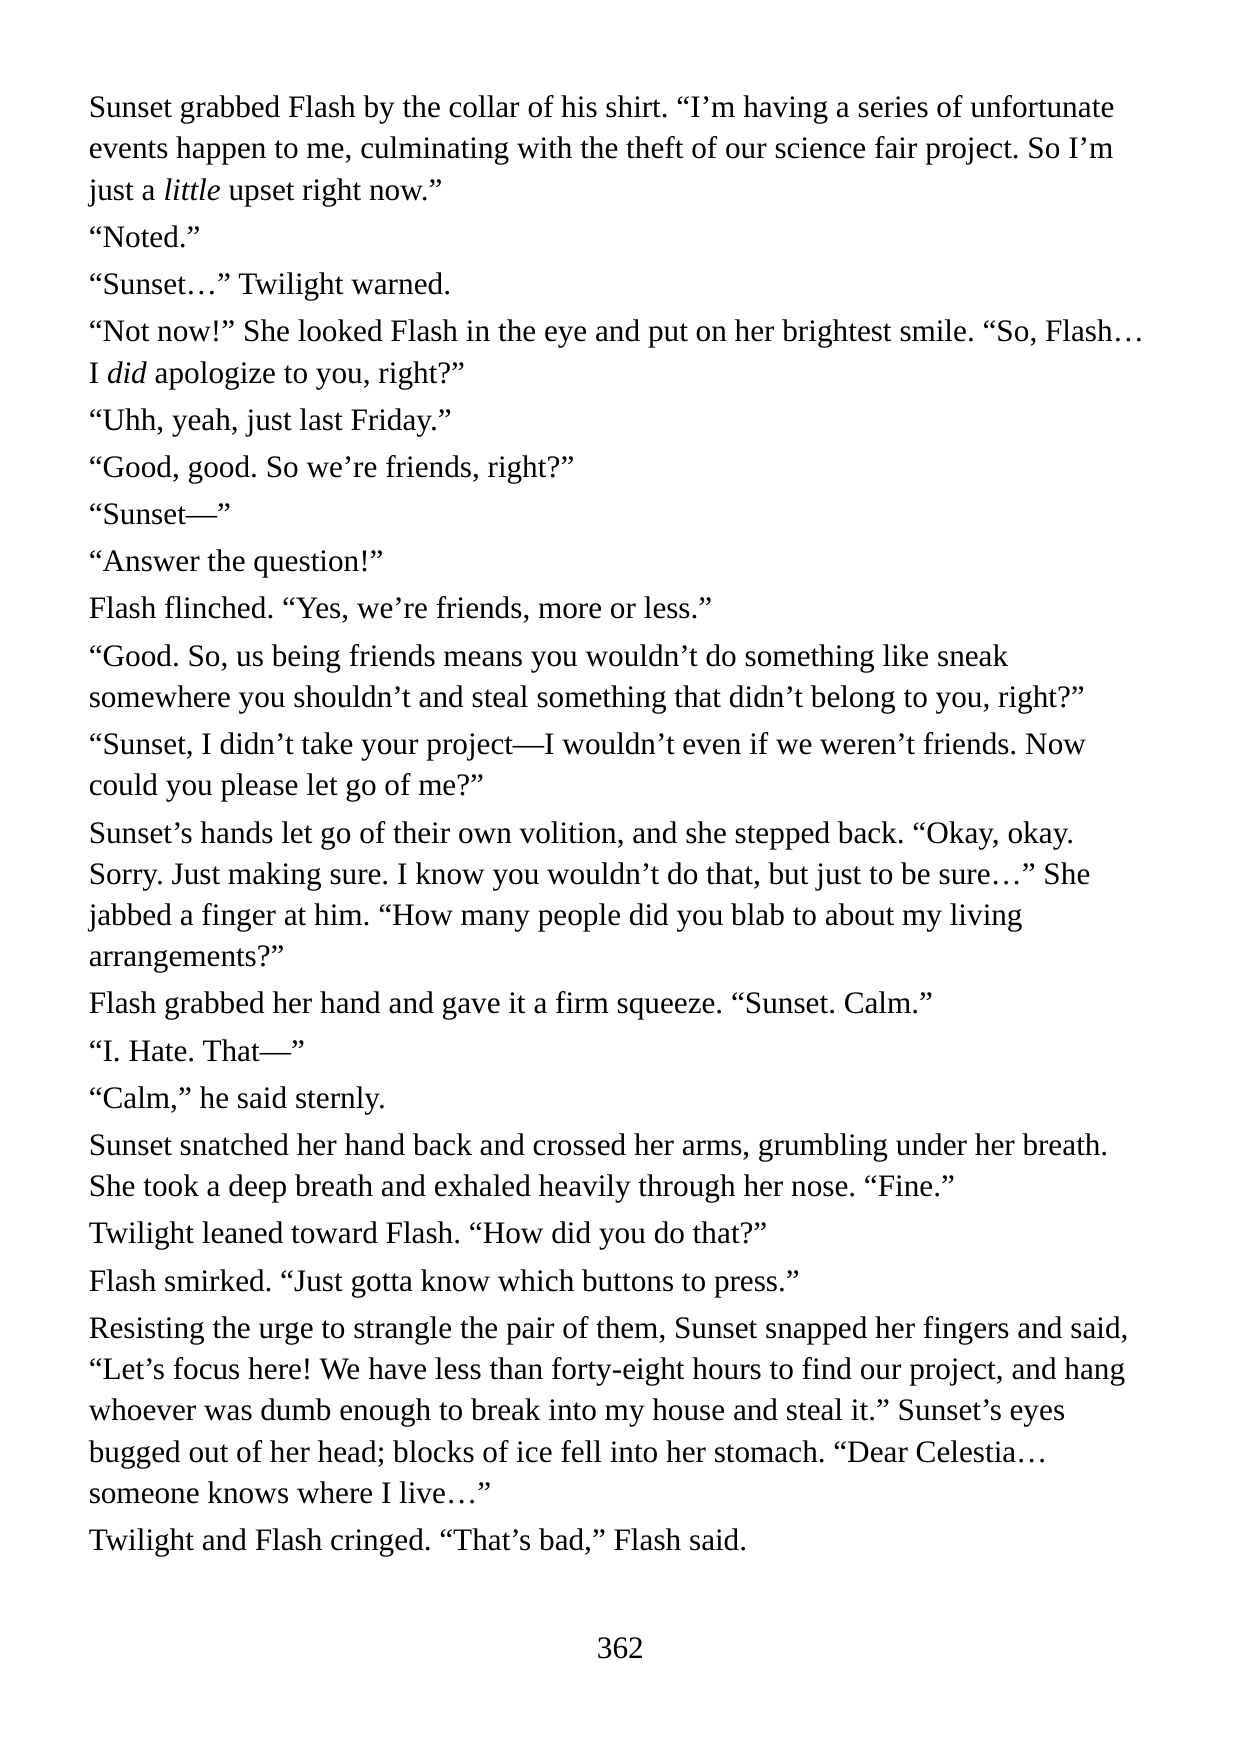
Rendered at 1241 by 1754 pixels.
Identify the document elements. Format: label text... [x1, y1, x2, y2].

text “Calm,” he said sternly. [88, 1079, 1152, 1115]
text Sunset grabbed Flash by the collar of his shirt. “I’m having a series of unfortunate events happen to me, culminating with the theft of our science fair project. So I’m just a little upset right now.” [88, 88, 1152, 207]
text Flash grabbed her hand and gave it a firm squeeze. “Sunset. Calm.” [88, 985, 1152, 1021]
text Resisting the urge to strangle the pair of them, Sunset snapped her fingers and said, “Let’s focus here! We have less than forty-eight hours to find our project, and hang whoever was dumb enough to break into my house and steal it.” Sunset’s eyes bugged out of her head; blocks of ice fell into her stomach. “Dear Celestia… someone knows where I live…” [88, 1309, 1152, 1510]
text Flash flinched. “Yes, we’re friends, more or less.” [88, 590, 1152, 626]
text “Not now!” She looked Flash in the eye and put on her brightest smile. “So, Flash… I did apologize to you, right?” [88, 313, 1152, 390]
text “Noted.” [88, 218, 1152, 254]
text “Sunset, I didn’t take your project—I wouldn’t even if we weren’t friends. Now could you please let go of me?” [88, 725, 1152, 803]
text “Uhh, yeah, just last Friday.” [88, 401, 1152, 437]
text “Sunset…” Twilight warned. [88, 265, 1152, 301]
text “Answer the question!” [88, 543, 1152, 578]
text Twilight and Flash cringed. “That’s bad,” Flash said. [88, 1521, 1152, 1557]
text Twilight leaned toward Flash. “How did you do that?” [88, 1215, 1152, 1251]
text “Good. So, us being friends means you wouldn’t do something like sneak somewhere you shouldn’t and steal something that didn’t belong to you, right?” [88, 637, 1152, 714]
text Sunset snatched her hand back and crossed her arms, grumbling under her breath. She took a deep breath and exhaled heavily through her nose. “Fine.” [88, 1126, 1152, 1203]
text Sunset’s hands let go of their own volition, and she stepped back. “Okay, okay. Sorry. Just making sure. I know you wouldn’t do that, but just to be sure…” She jabbed a finger at him. “How many people did you blab to about my living arrangements?” [88, 814, 1152, 973]
text “I. Hate. That—” [88, 1032, 1152, 1068]
text “Good, good. So we’re friends, right?” [88, 448, 1152, 484]
text Flash smirked. “Just gotta know which buttons to press.” [88, 1262, 1152, 1298]
text “Sunset—” [88, 495, 1152, 531]
